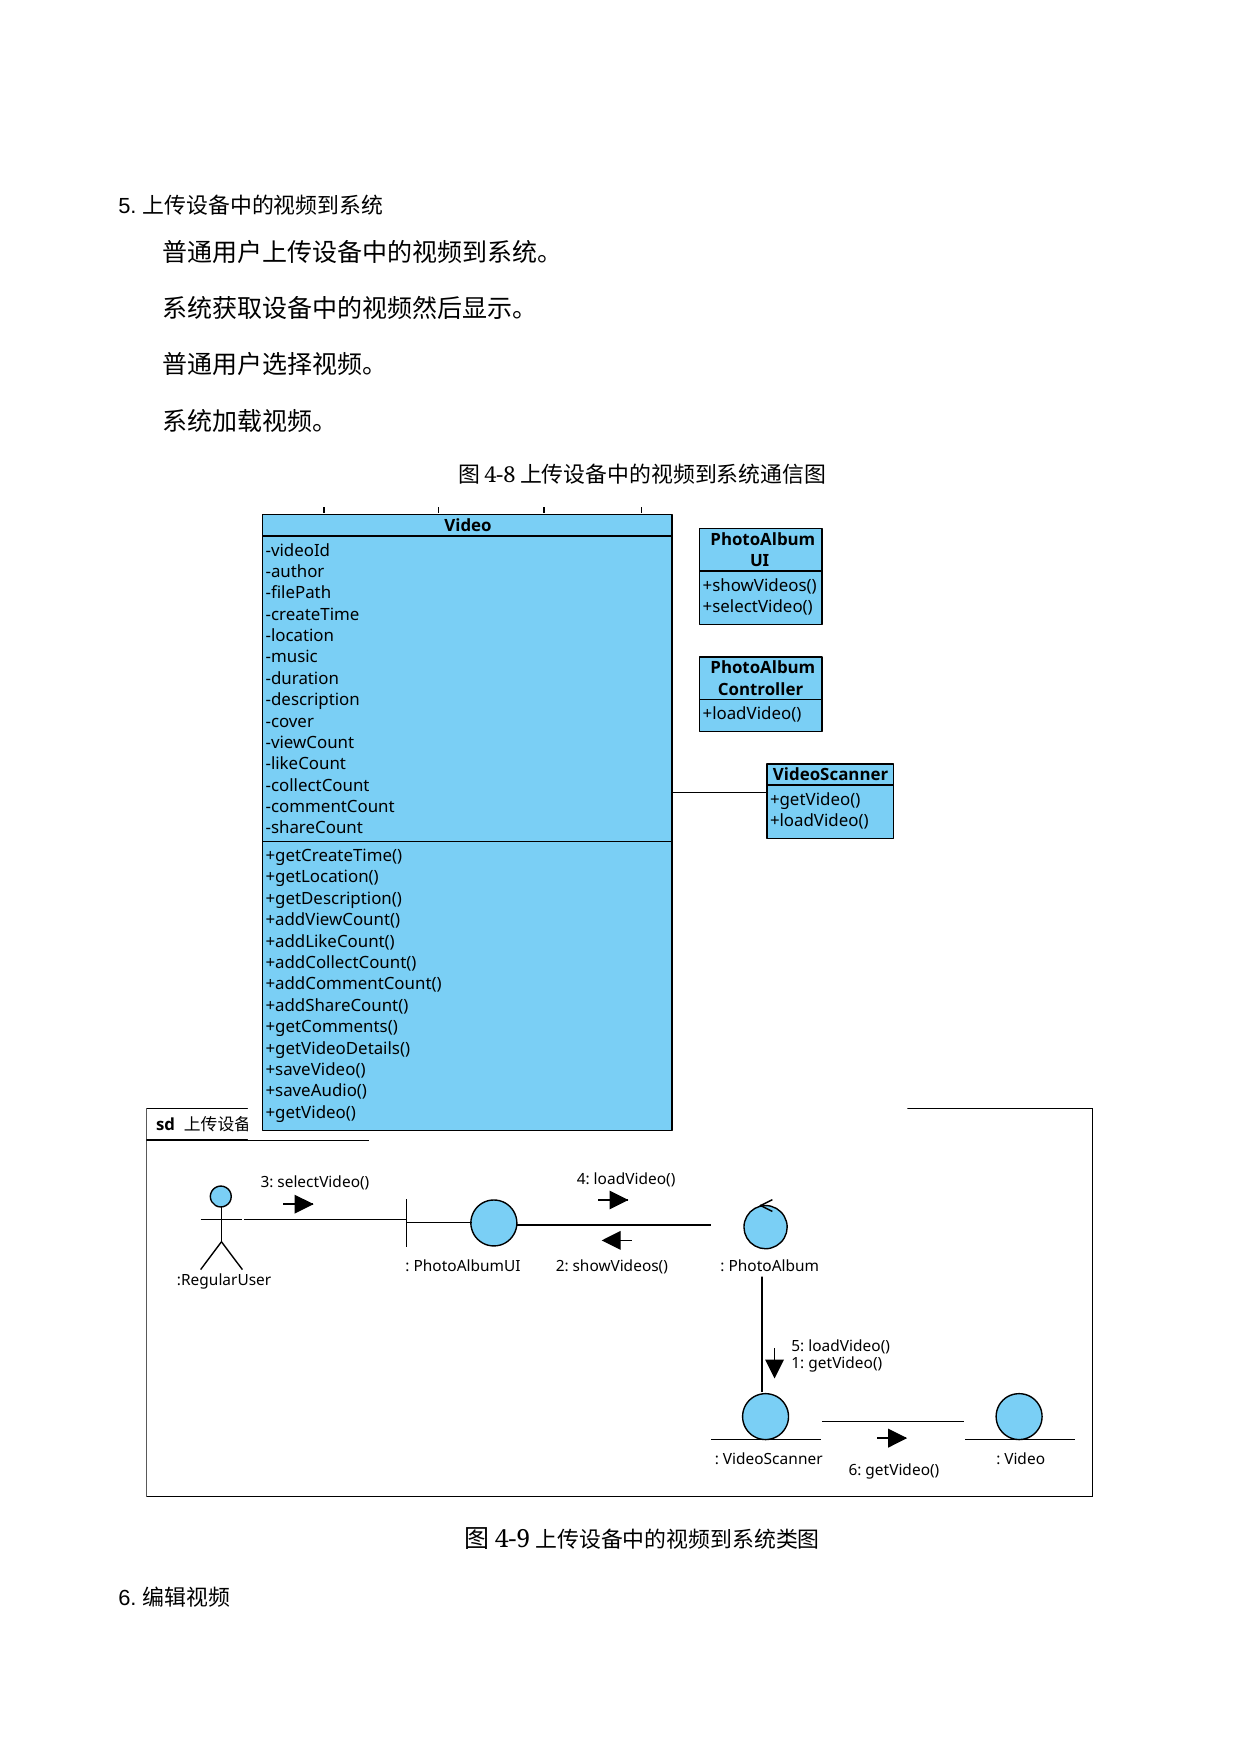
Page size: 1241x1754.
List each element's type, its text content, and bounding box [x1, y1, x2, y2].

text 系统加载视频。 [118, 401, 1122, 437]
text 系统获取设备中的视频然后显示。 [118, 288, 1122, 324]
text 图4-8上传设备中的视频到系统通信图 [118, 457, 1122, 489]
text 普通用户选择视频。 [118, 345, 1122, 381]
text 图4-9上传设备中的视频到系统类图 [118, 508, 1122, 1554]
subtitle 编辑视频 [118, 1580, 1122, 1611]
subtitle 上传设备中的视频到系统 [118, 188, 1122, 219]
text 普通用户上传设备中的视频到系统。 [118, 232, 1122, 268]
